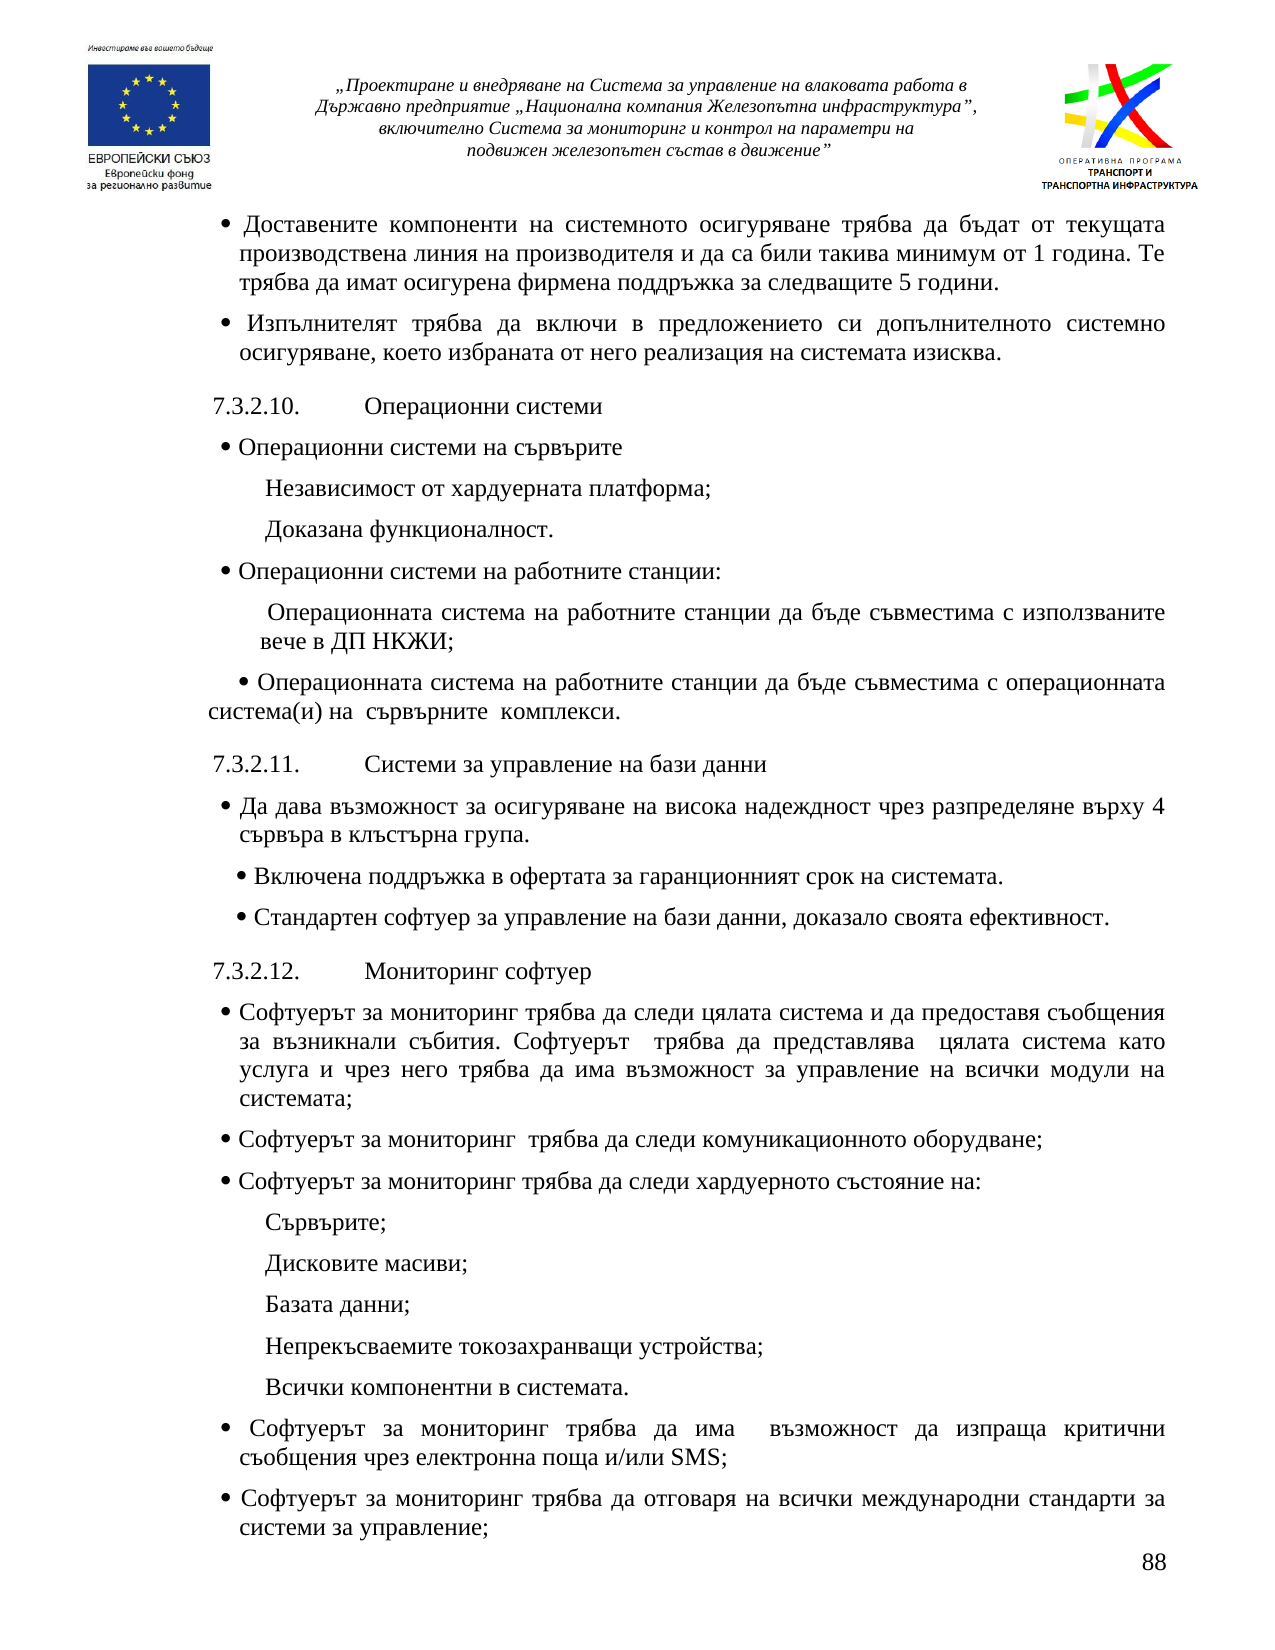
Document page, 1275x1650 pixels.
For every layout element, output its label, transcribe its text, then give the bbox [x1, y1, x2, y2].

text  Операционни системи на сървърите [221, 432, 1167, 461]
text  Дисковите масиви; [239, 1248, 1167, 1277]
text  Софтуерът за мониторинг трябва да следи цялата система и да предоставя съобщения за възникнали събития. Софтуерът трябва да представлява цялата система като услуга и чрез него трябва да има възможност за управление на всички модули на системата; [221, 997, 1167, 1112]
text  Независимост от хардуерната платформа; [239, 473, 1167, 502]
text  Да дава възможност за осигуряване на висока надеждност чрез разпределяне върху 4 сървъра в клъстърна група. [221, 791, 1167, 848]
text  Базата данни; [239, 1289, 1167, 1318]
subtitle Системи за управление на бази данни [133, 749, 1167, 778]
text  Непрекъсваемите токозахранващи устройства; [239, 1331, 1167, 1359]
text  Операционната система на работните станции да бъде съвместима с операционната система(и) на сървърните комплекси. [208, 667, 1167, 724]
text  Всички компонентни в системата. [239, 1372, 1167, 1401]
text  Доставените компоненти на системното осигуряване трябва да бъдат от текущата производствена линия на производителя и да са били такива минимум от 1 година. Те трябва да имат осигурена фирмена поддръжка за следващите 5 години. [221, 209, 1167, 296]
text  Включена поддръжка в офертата за гаранционният срок на системата. [237, 861, 1167, 889]
text  Софтуерът за мониторинг трябва да има възможност да изпраща критични съобщения чрез електронна поща и/или SMS; [221, 1413, 1167, 1471]
subtitle Мониторинг софтуер [133, 956, 1167, 984]
text  Софтуерът за мониторинг трябва да следи хардуерното състояние на: [221, 1166, 1167, 1194]
text  Стандартен софтуер за управление на бази данни, доказало своята ефективност. [237, 902, 1167, 931]
text  Софтуерът за мониторинг трябва да отговаря на всички международни стандарти за системи за управление; [221, 1483, 1167, 1541]
text  Софтуерът за мониторинг трябва да следи комуникационното оборудване; [221, 1124, 1167, 1153]
subtitle Операционни системи [133, 391, 1167, 419]
text  Операционни системи на работните станции: [221, 556, 1167, 584]
text  Операционната система на работните станции да бъде съвместима с използваните вече в ДП НКЖИ; [239, 597, 1167, 654]
text  Доказана функционалност. [239, 514, 1167, 543]
text  Изпълнителят трябва да включи в предложението си допълнителното системно осигуряване, което избраната от него реализация на системата изисква. [221, 308, 1167, 366]
text  Сървърите; [239, 1207, 1167, 1236]
